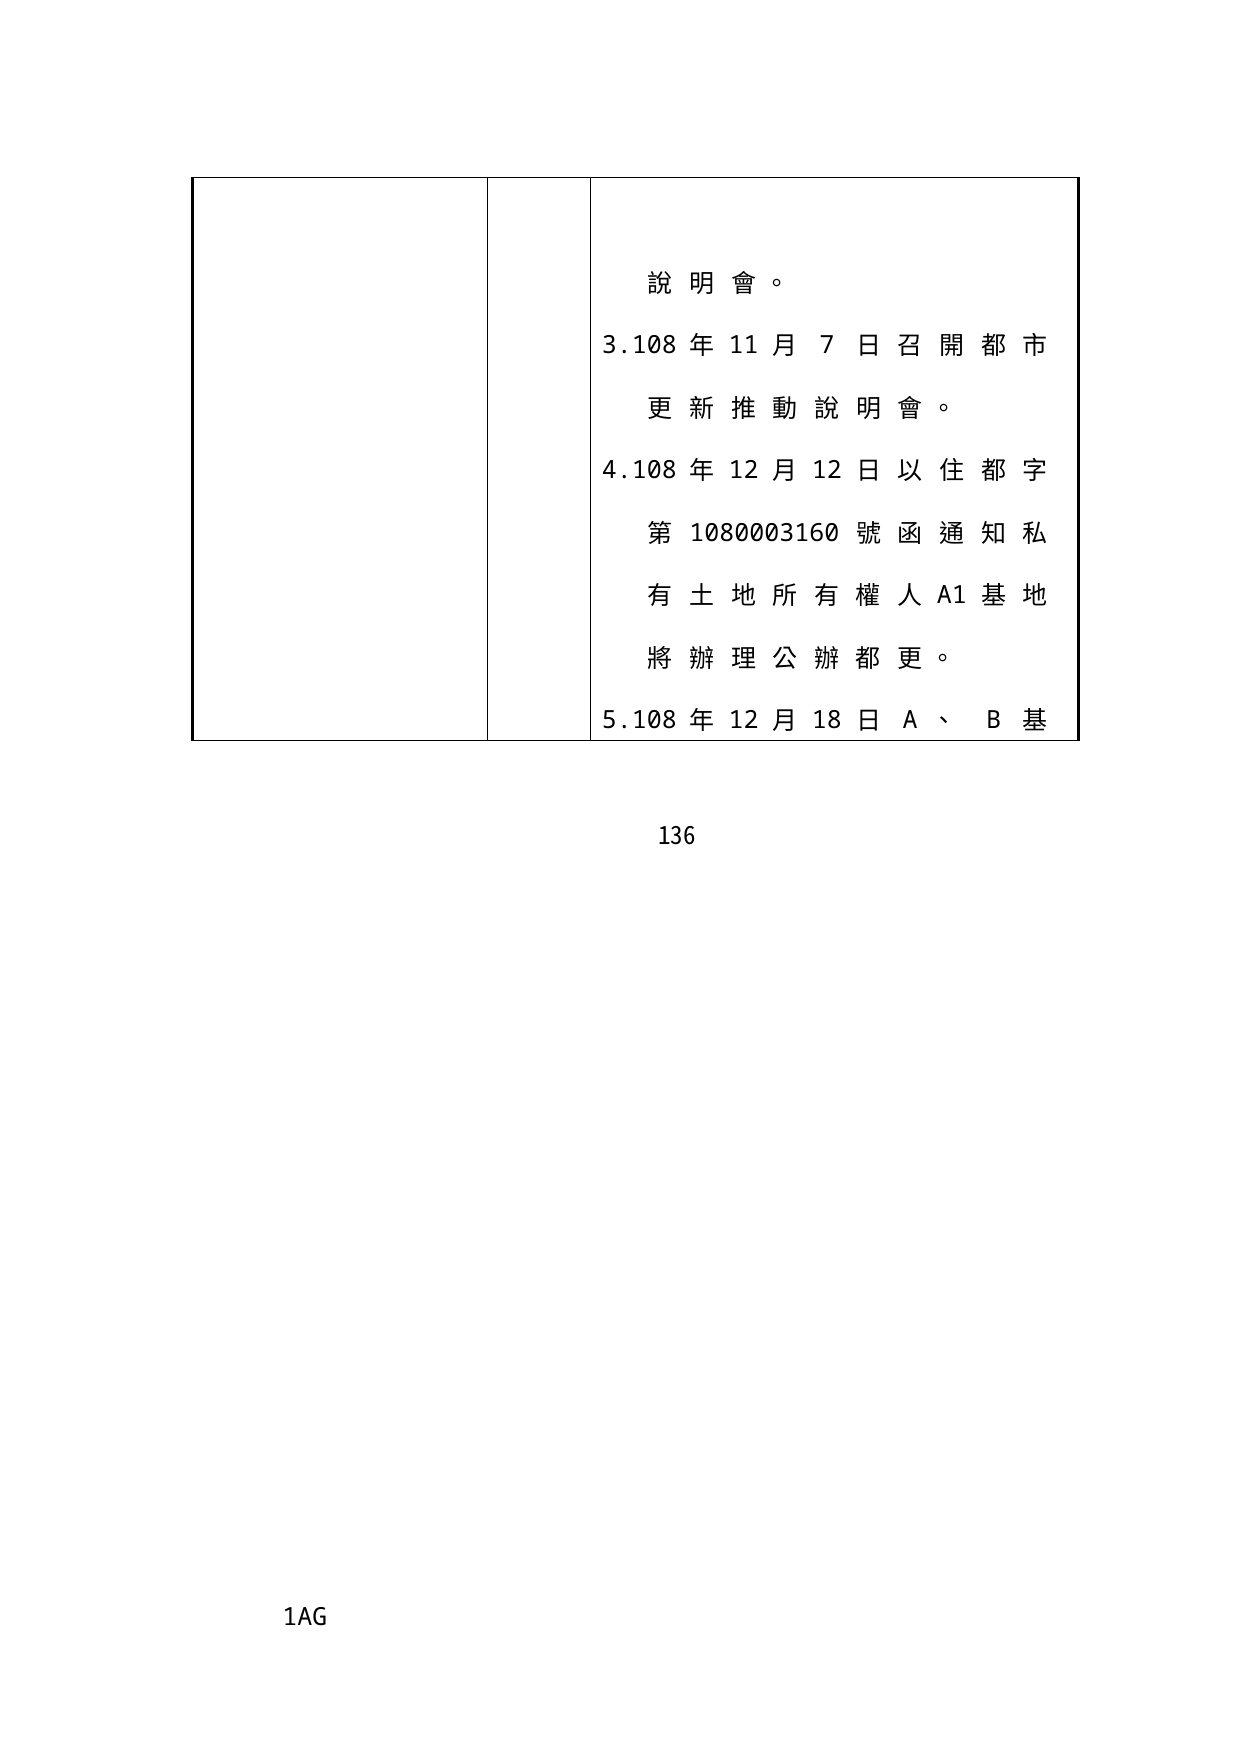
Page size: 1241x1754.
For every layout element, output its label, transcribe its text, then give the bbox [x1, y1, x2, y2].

table_cell [488, 178, 590, 740]
table_cell 說明會。 3.108年11月7日召開都市更新推動說明會。 4.108年12月12日以住都字第1080003160號函通知私有土地所有權人A1基地將辦理公辦都更。 5.108年12月18日A、B基 [591, 178, 1077, 740]
table_cell [194, 178, 487, 740]
